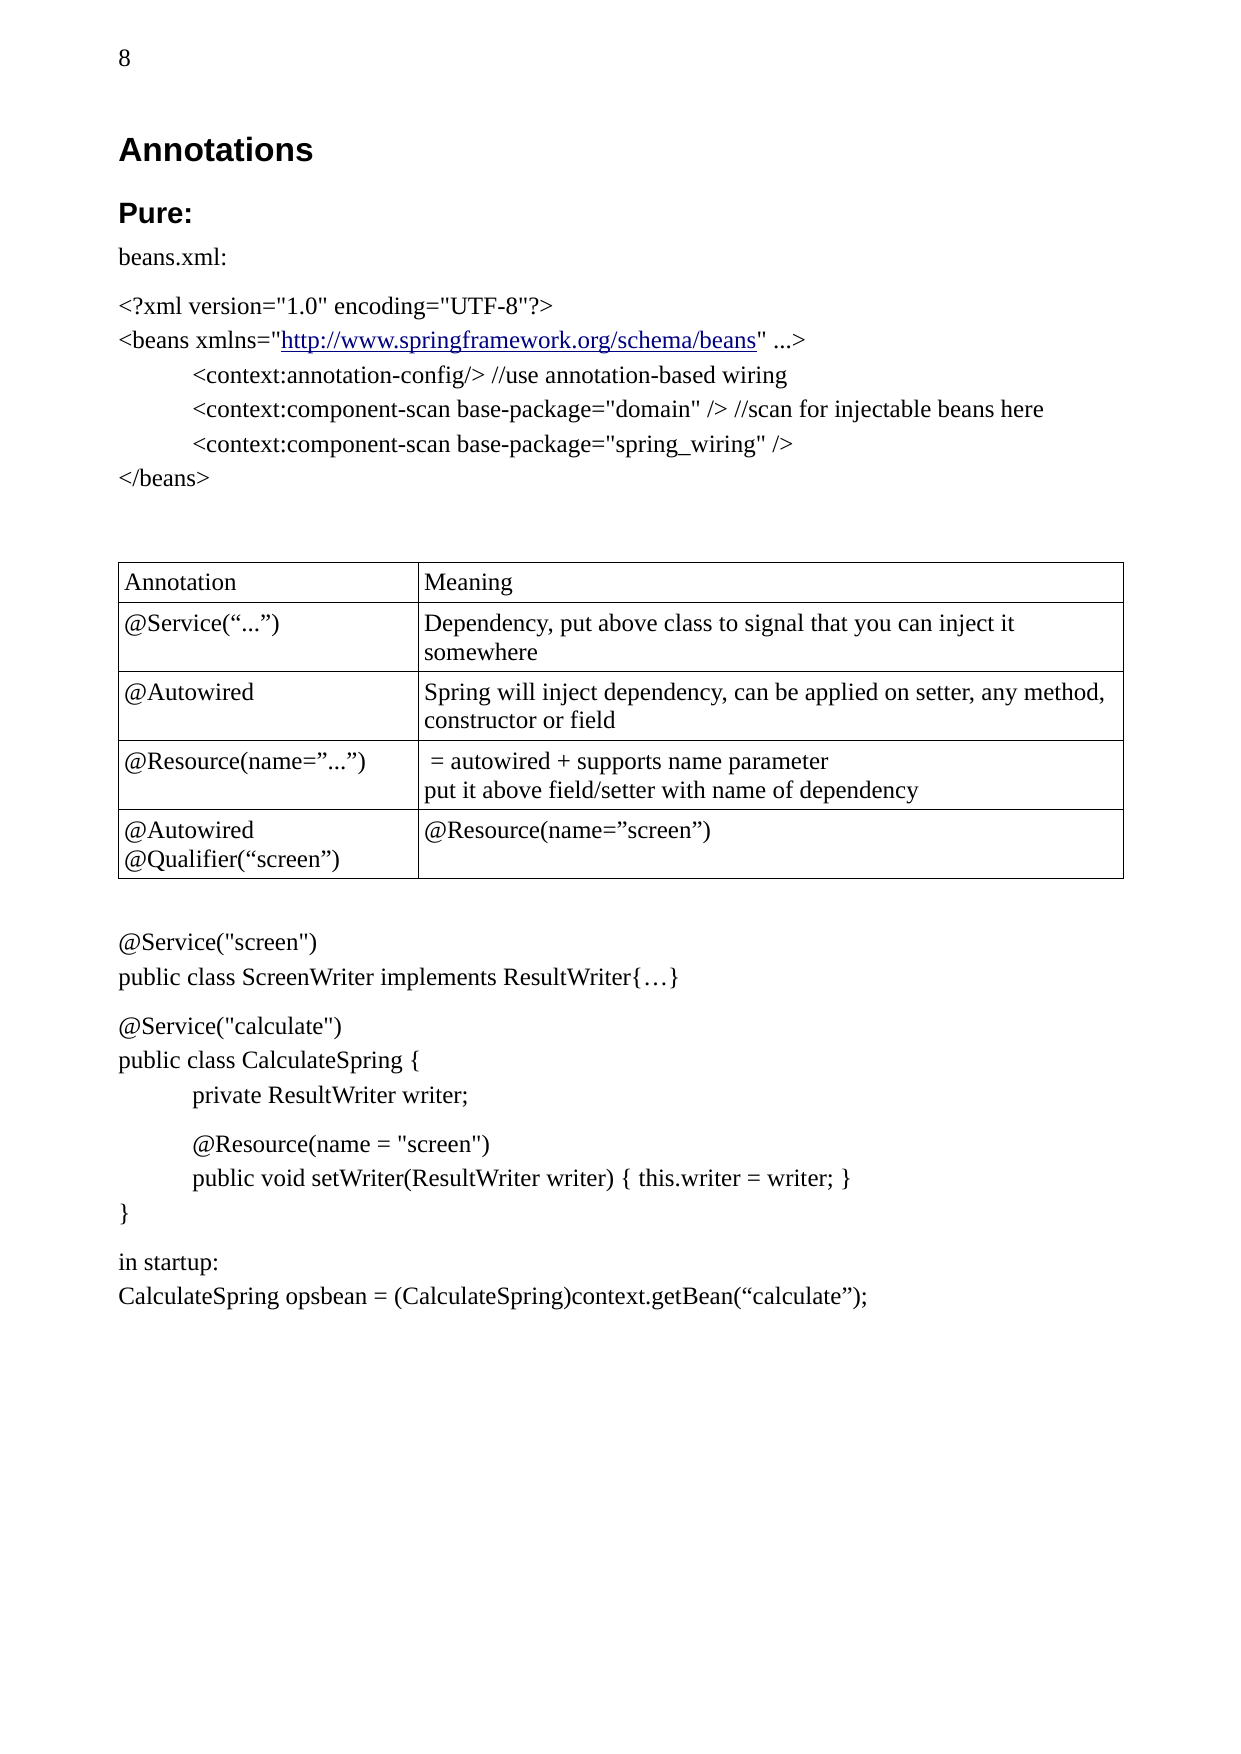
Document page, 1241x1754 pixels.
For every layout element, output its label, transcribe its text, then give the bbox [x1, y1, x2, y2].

table_cell @Autowired [119, 672, 418, 740]
text @Service("screen") public class ScreenWriter implements ResultWriter{…} [118, 927, 1122, 991]
table_cell Dependency, put above class to signal that you can inject it somewhere [419, 603, 1123, 671]
subtitle Annotations [118, 130, 1122, 169]
text <?xml version="1.0" encoding="UTF-8"?> <beans xmlns="http://www.springframework.org/schema/beans" ...> <context:annotation-config/> //use annotation-based wiring <context:component-scan base-package="domain" /> //scan for injectable beans here <context:component-scan base-package="spring_wiring" /> </beans> [118, 291, 1122, 492]
table_header Annotation [119, 563, 418, 602]
text in startup: CalculateSpring opsbean = (CalculateSpring)context.getBean(“calculate”); [118, 1247, 1122, 1310]
text @Resource(name = "screen") public void setWriter(ResultWriter writer) { this.writer = writer; } } [118, 1129, 1122, 1227]
table_cell Spring will inject dependency, can be applied on setter, any method, constructor or field [419, 672, 1123, 740]
subtitle Pure: [118, 196, 1122, 229]
table_cell = autowired + supports name parameter put it above field/setter with name of dependency [419, 741, 1123, 809]
table_cell @Autowired @Qualifier(“screen”) [119, 810, 418, 878]
text beans.xml: [118, 242, 1122, 271]
table_header Meaning [419, 563, 1123, 602]
table_cell @Resource(name=”...”) [119, 741, 418, 809]
table_cell @Service(“...”) [119, 603, 418, 671]
text @Service("calculate") public class CalculateSpring { private ResultWriter writer; [118, 1011, 1122, 1109]
table_cell @Resource(name=”screen”) [419, 810, 1123, 878]
